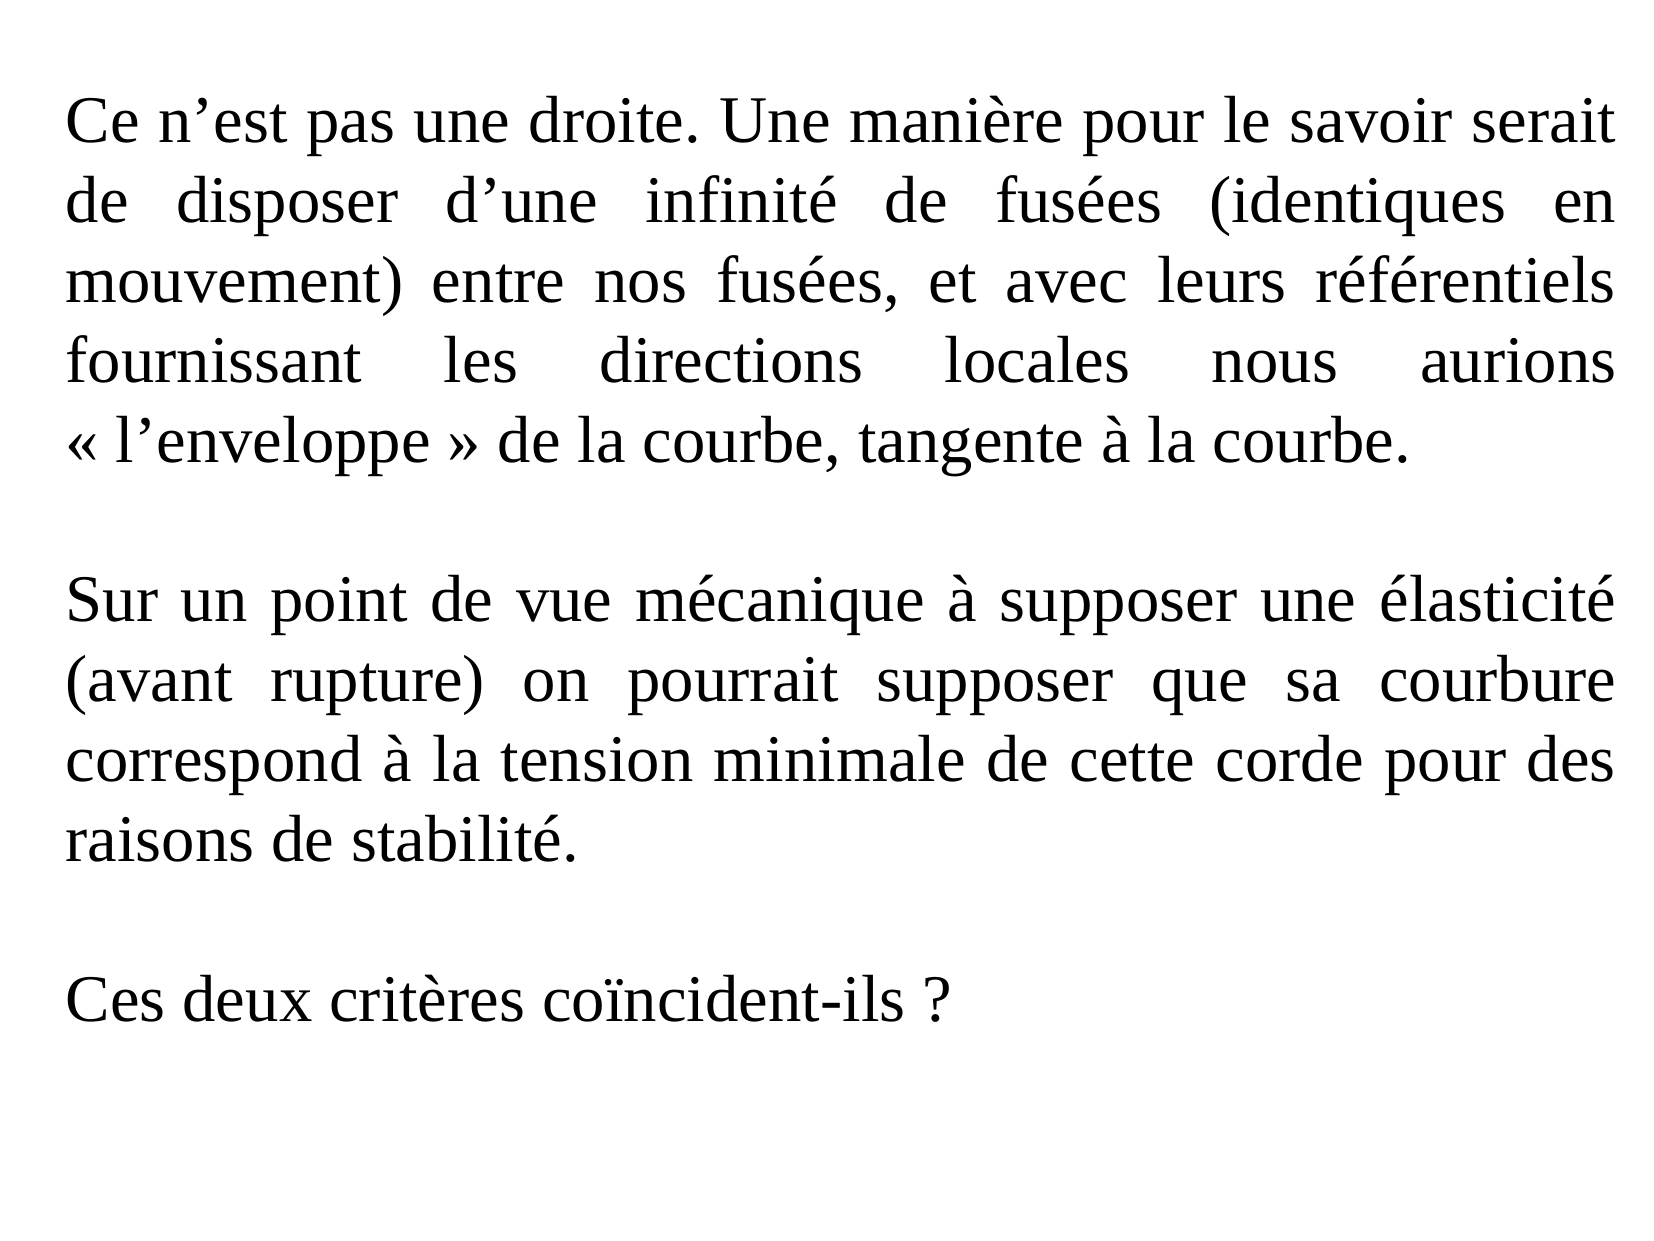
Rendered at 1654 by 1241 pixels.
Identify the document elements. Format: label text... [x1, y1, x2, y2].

text_box Ce n’est pas une droite. Une manière pour le savoir serait de disposer d’une infinité de fusées (identiques en mouvement) entre nos fusées, et avec leurs référentiels fournissant les directions locales nous aurions « l’enveloppe » de la courbe, tangente à la courbe. Sur un point de vue mécanique à supposer une élasticité (avant rupture) on pourrait supposer que sa courbure correspond à la tension minimale de cette corde pour des raisons de stabilité. Ces deux critères coïncident-ils ? [50, 67, 1637, 1098]
